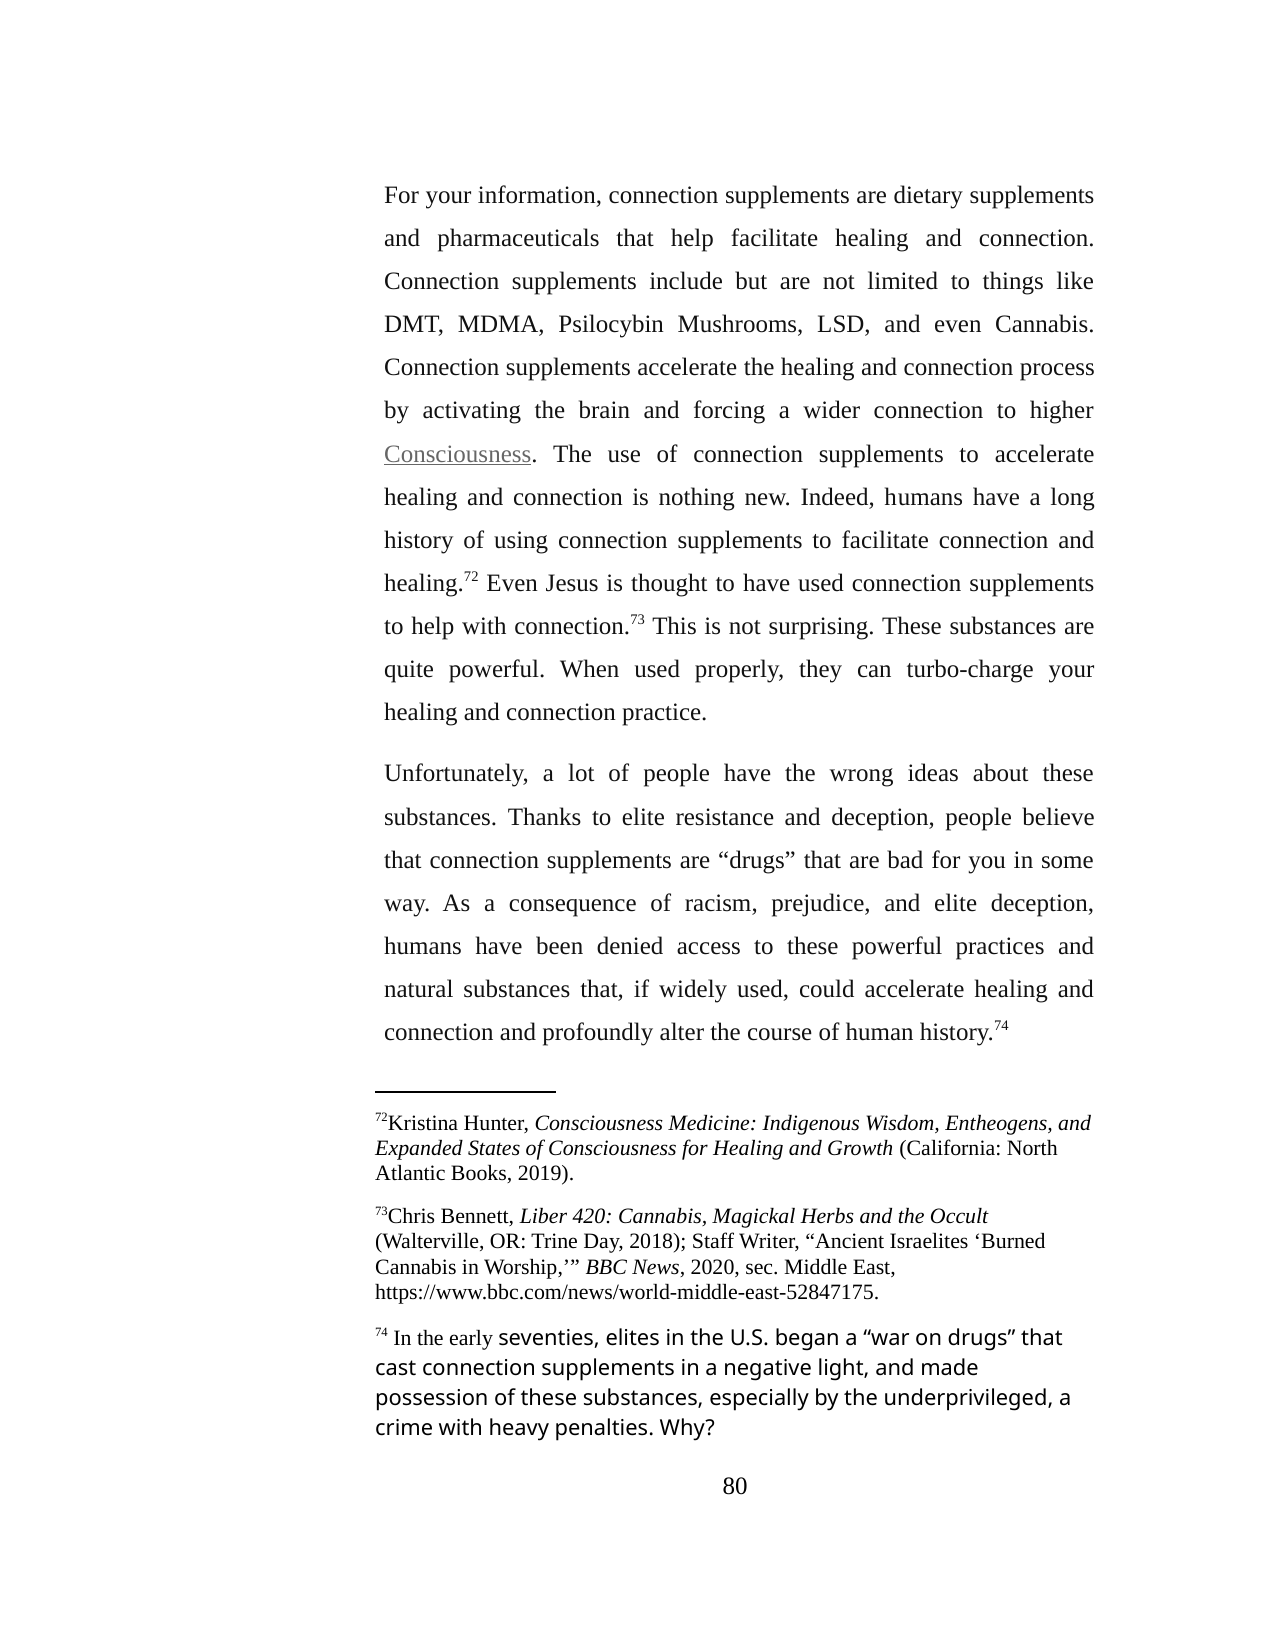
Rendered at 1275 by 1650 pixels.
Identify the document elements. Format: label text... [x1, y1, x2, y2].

text Chris Bennett, Liber 420: Cannabis, Magickal Herbs and the Occult (Walterville, OR: Trine Day, 2018); Staff Writer, “Ancient Israelites ‘Burned Cannabis in Worship,’” BBC News, 2020, sec. Middle East, https://www.bbc.com/news/world-middle-east-52847175. [375, 1203, 1095, 1304]
text For your information, connection supplements are dietary supplements and pharmaceuticals that help facilitate healing and connection. Connection supplements include but are not limited to things like DMT, MDMA, Psilocybin Mushrooms, LSD, and even Cannabis. Connection supplements accelerate the healing and connection process by activating the brain and forcing a wider connection to higher Consciousness. The use of connection supplements to accelerate healing and connection is nothing new. Indeed, humans have a long history of using connection supplements to facilitate connection and healing. Even Jesus is thought to have used connection supplements to help with connection. This is not surprising. These substances are quite powerful. When used properly, they can turbo-charge your healing and connection practice. [384, 180, 1095, 726]
text In the early seventies, elites in the U.S. began a “war on drugs” that cast connection supplements in a negative light, and made possession of these substances, especially by the underprivileged, a crime with heavy penalties. Why? [375, 1322, 1095, 1441]
text Kristina Hunter, Consciousness Medicine: Indigenous Wisdom, Entheogens, and Expanded States of Consciousness for Healing and Growth (California: North Atlantic Books, 2019). [375, 1109, 1095, 1185]
text Unfortunately, a lot of people have the wrong ideas about these substances. Thanks to elite resistance and deception, people believe that connection supplements are “drugs” that are bad for you in some way. As a consequence of racism, prejudice, and elite deception, humans have been denied access to these powerful practices and natural substances that, if widely used, could accelerate healing and connection and profoundly alter the course of human history. [384, 758, 1095, 1046]
